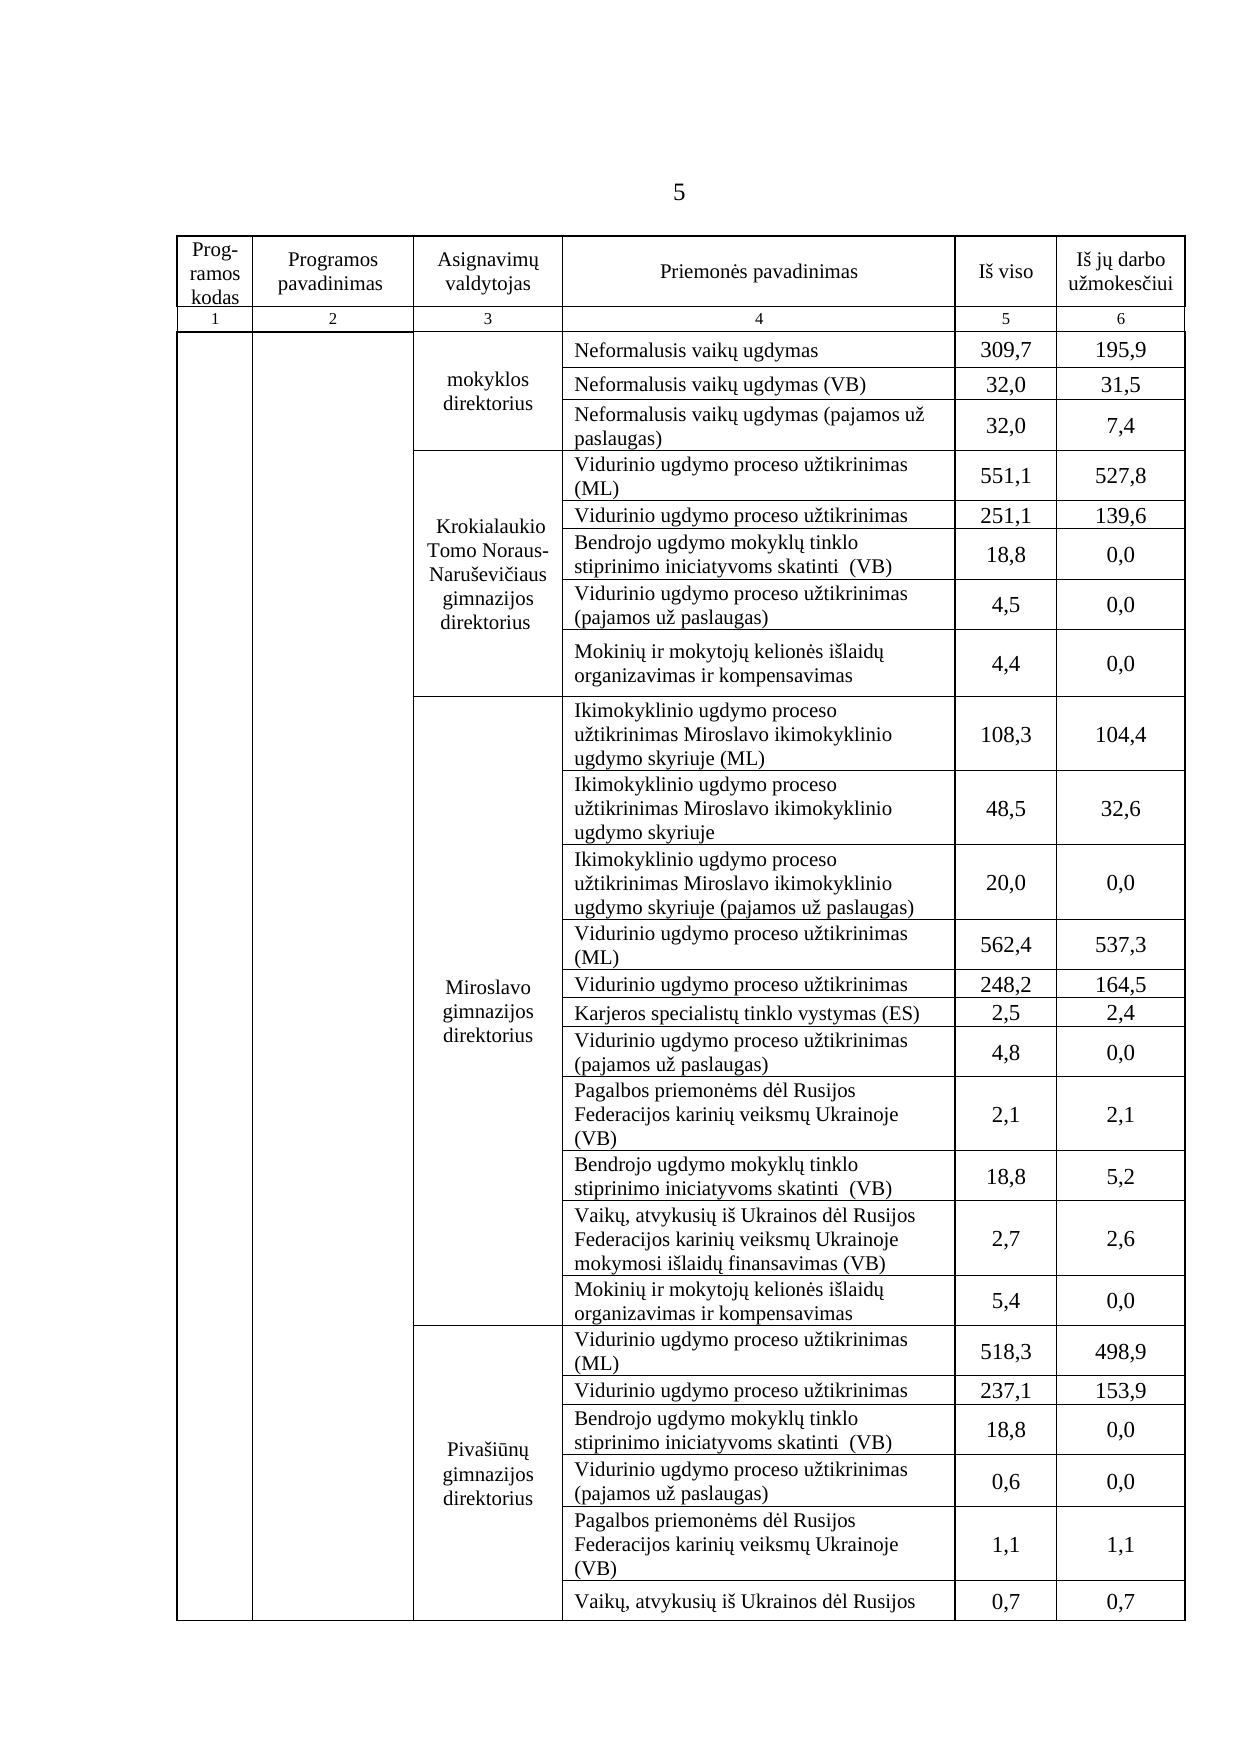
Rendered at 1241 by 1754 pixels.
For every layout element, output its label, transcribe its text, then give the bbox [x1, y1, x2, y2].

table_cell 2,6 [1057, 1201, 1184, 1275]
table_cell Bendrojo ugdymo mokyklų tinklo stiprinimo iniciatyvoms skatinti (VB) [563, 529, 954, 578]
table_cell 5,2 [1057, 1151, 1184, 1200]
table_cell 48,5 [956, 771, 1056, 844]
table_header Programos pavadinimas [253, 237, 413, 306]
table_cell [1186, 1275, 1208, 1325]
table_header [1186, 235, 1208, 279]
table_cell [1186, 770, 1208, 844]
table_cell 527,8 [1057, 451, 1184, 500]
table_cell Vidurinio ugdymo proceso užtikrinimas (ML) [563, 451, 954, 500]
table_cell Pagalbos priemonėms dėl Rusijos Federacijos karinių veiksmų Ukrainoje (VB) [563, 1077, 954, 1150]
table_cell Neformalusis vaikų ugdymas (pajamos už paslaugas) [563, 400, 954, 449]
table_cell [1186, 528, 1208, 578]
table_cell 0,0 [1057, 845, 1184, 919]
table_cell [1186, 450, 1208, 500]
table_cell [1186, 919, 1208, 969]
table_cell Vidurinio ugdymo proceso užtikrinimas (pajamos už paslaugas) [563, 1027, 954, 1076]
table_cell 4,5 [956, 580, 1056, 629]
table_cell 32,0 [956, 368, 1056, 399]
table_cell 0,0 [1057, 1455, 1184, 1506]
table_cell 2,1 [1057, 1077, 1184, 1150]
table_cell Ikimokyklinio ugdymo proceso užtikrinimas Miroslavo ikimokyklinio ugdymo skyriuje (ML) [563, 697, 954, 770]
table_header Iš jų darbo užmokesčiui [1057, 237, 1184, 306]
table_cell [1186, 997, 1208, 1026]
table_cell 108,3 [956, 697, 1056, 770]
table_cell 31,5 [1057, 368, 1184, 399]
table_cell [253, 333, 413, 1620]
table_cell 5,4 [956, 1276, 1056, 1325]
table_cell [1186, 331, 1208, 367]
table_header Asignavimų valdytojas [414, 237, 562, 306]
table_cell 164,5 [1057, 970, 1184, 997]
table_cell Vidurinio ugdymo proceso užtikrinimas (pajamos už paslaugas) [563, 1455, 954, 1506]
table_cell Ikimokyklinio ugdymo proceso užtikrinimas Miroslavo ikimokyklinio ugdymo skyriuje (pajamos už paslaugas) [563, 845, 954, 919]
table_cell Vidurinio ugdymo proceso užtikrinimas [563, 1376, 954, 1403]
table_cell [1186, 1200, 1208, 1275]
table_cell [1186, 1375, 1208, 1403]
table_cell Vidurinio ugdymo proceso užtikrinimas (pajamos už paslaugas) [563, 580, 954, 629]
table_cell 18,8 [956, 1405, 1056, 1454]
table_cell 0,0 [1057, 630, 1184, 696]
table_cell [1186, 367, 1208, 399]
table_cell 2,7 [956, 1201, 1056, 1275]
table_cell Vidurinio ugdymo proceso užtikrinimas (ML) [563, 920, 954, 969]
table_cell 0,0 [1057, 1405, 1184, 1454]
table_cell 2,5 [956, 998, 1056, 1026]
table_cell Neformalusis vaikų ugdymas (VB) [563, 368, 954, 399]
table_cell 498,9 [1057, 1326, 1184, 1375]
table_header Priemonės pavadinimas [563, 237, 954, 306]
table_header Prog-ramos kodas [178, 237, 252, 306]
table_cell Mokinių ir mokytojų kelionės išlaidų organizavimas ir kompensavimas [563, 630, 954, 696]
table_cell Bendrojo ugdymo mokyklų tinklo stiprinimo iniciatyvoms skatinti (VB) [563, 1151, 954, 1200]
table_cell Mokinių ir mokytojų kelionės išlaidų organizavimas ir kompensavimas [563, 1276, 954, 1325]
table_cell Vaikų, atvykusių iš Ukrainos dėl Rusijos Federacijos karinių veiksmų Ukrainoje mokymosi išlaidų finansavimas (VB) [563, 1201, 954, 1275]
table_cell Miroslavo gimnazijos direktorius [414, 697, 562, 1325]
table_cell 0,6 [956, 1455, 1056, 1506]
table_cell 2 [253, 307, 413, 331]
table_cell 4 [563, 307, 954, 331]
table_cell Vidurinio ugdymo proceso užtikrinimas [563, 970, 954, 997]
table_cell Karjeros specialistų tinklo vystymas (ES) [563, 998, 954, 1026]
table_cell Vidurinio ugdymo proceso užtikrinimas [563, 501, 954, 528]
table_cell Ikimokyklinio ugdymo proceso užtikrinimas Miroslavo ikimokyklinio ugdymo skyriuje [563, 771, 954, 844]
table_cell Krokialaukio Tomo Noraus-Naruševičiaus gimnazijos direktorius [414, 451, 562, 696]
table_cell 0,7 [1057, 1581, 1184, 1620]
table_cell 537,3 [1057, 920, 1184, 969]
table_cell [1185, 306, 1208, 331]
table_cell 237,1 [956, 1376, 1056, 1403]
table_cell [1186, 1150, 1208, 1200]
table_cell mokyklos direktorius [414, 332, 562, 449]
table_cell 2,4 [1057, 998, 1184, 1026]
table_cell [1186, 1454, 1208, 1506]
table_cell 18,8 [956, 529, 1056, 578]
table_cell Vidurinio ugdymo proceso užtikrinimas (ML) [563, 1326, 954, 1375]
table_cell 5 [956, 307, 1056, 331]
table_cell 1 [178, 307, 252, 331]
table_cell 251,1 [956, 501, 1056, 528]
table_cell 104,4 [1057, 697, 1184, 770]
table_cell 551,1 [956, 451, 1056, 500]
table_header Iš viso [956, 237, 1056, 306]
table_cell [1186, 500, 1208, 528]
table_cell 518,3 [956, 1326, 1056, 1375]
table_cell 7,4 [1057, 400, 1184, 449]
table_cell [1186, 1026, 1208, 1076]
table_cell 2,1 [956, 1077, 1056, 1150]
table_cell Pivašiūnų gimnazijos direktorius [414, 1326, 562, 1620]
table_cell 1,1 [956, 1507, 1056, 1580]
table_cell 139,6 [1057, 501, 1184, 528]
table_cell 32,0 [956, 400, 1056, 449]
table_cell [1186, 1325, 1208, 1375]
table_cell [1186, 696, 1208, 770]
table_cell [1186, 579, 1208, 629]
table_cell 195,9 [1057, 332, 1184, 367]
table_cell [1186, 1580, 1208, 1620]
table_cell [1186, 279, 1208, 306]
table_cell [1186, 629, 1208, 696]
table_cell 20,0 [956, 845, 1056, 919]
table_cell [1186, 1076, 1208, 1150]
table_cell 562,4 [956, 920, 1056, 969]
table_cell 0,0 [1057, 1027, 1184, 1076]
table_cell 1,1 [1057, 1507, 1184, 1580]
table_cell 18,8 [956, 1151, 1056, 1200]
table_cell 32,6 [1057, 771, 1184, 844]
table_cell Neformalusis vaikų ugdymas [563, 332, 954, 367]
table_cell 0,0 [1057, 1276, 1184, 1325]
table_cell [1186, 844, 1208, 919]
table_cell Bendrojo ugdymo mokyklų tinklo stiprinimo iniciatyvoms skatinti (VB) [563, 1405, 954, 1454]
table_cell [1186, 969, 1208, 997]
table_cell [178, 333, 252, 1620]
table_cell 0,0 [1057, 529, 1184, 578]
table_cell 4,4 [956, 630, 1056, 696]
table_cell [1186, 1506, 1208, 1580]
table_cell Pagalbos priemonėms dėl Rusijos Federacijos karinių veiksmų Ukrainoje (VB) [563, 1507, 954, 1580]
table_cell [1186, 399, 1208, 449]
table_cell 153,9 [1057, 1376, 1184, 1403]
table_cell 248,2 [956, 970, 1056, 997]
table_cell 4,8 [956, 1027, 1056, 1076]
table_cell 6 [1057, 307, 1184, 331]
table_cell 309,7 [956, 332, 1056, 367]
table_cell 3 [414, 307, 562, 331]
table_cell Vaikų, atvykusių iš Ukrainos dėl Rusijos [563, 1581, 954, 1620]
table_cell 0,0 [1057, 580, 1184, 629]
table_cell 0,7 [956, 1581, 1056, 1620]
table_cell [1186, 1404, 1208, 1454]
